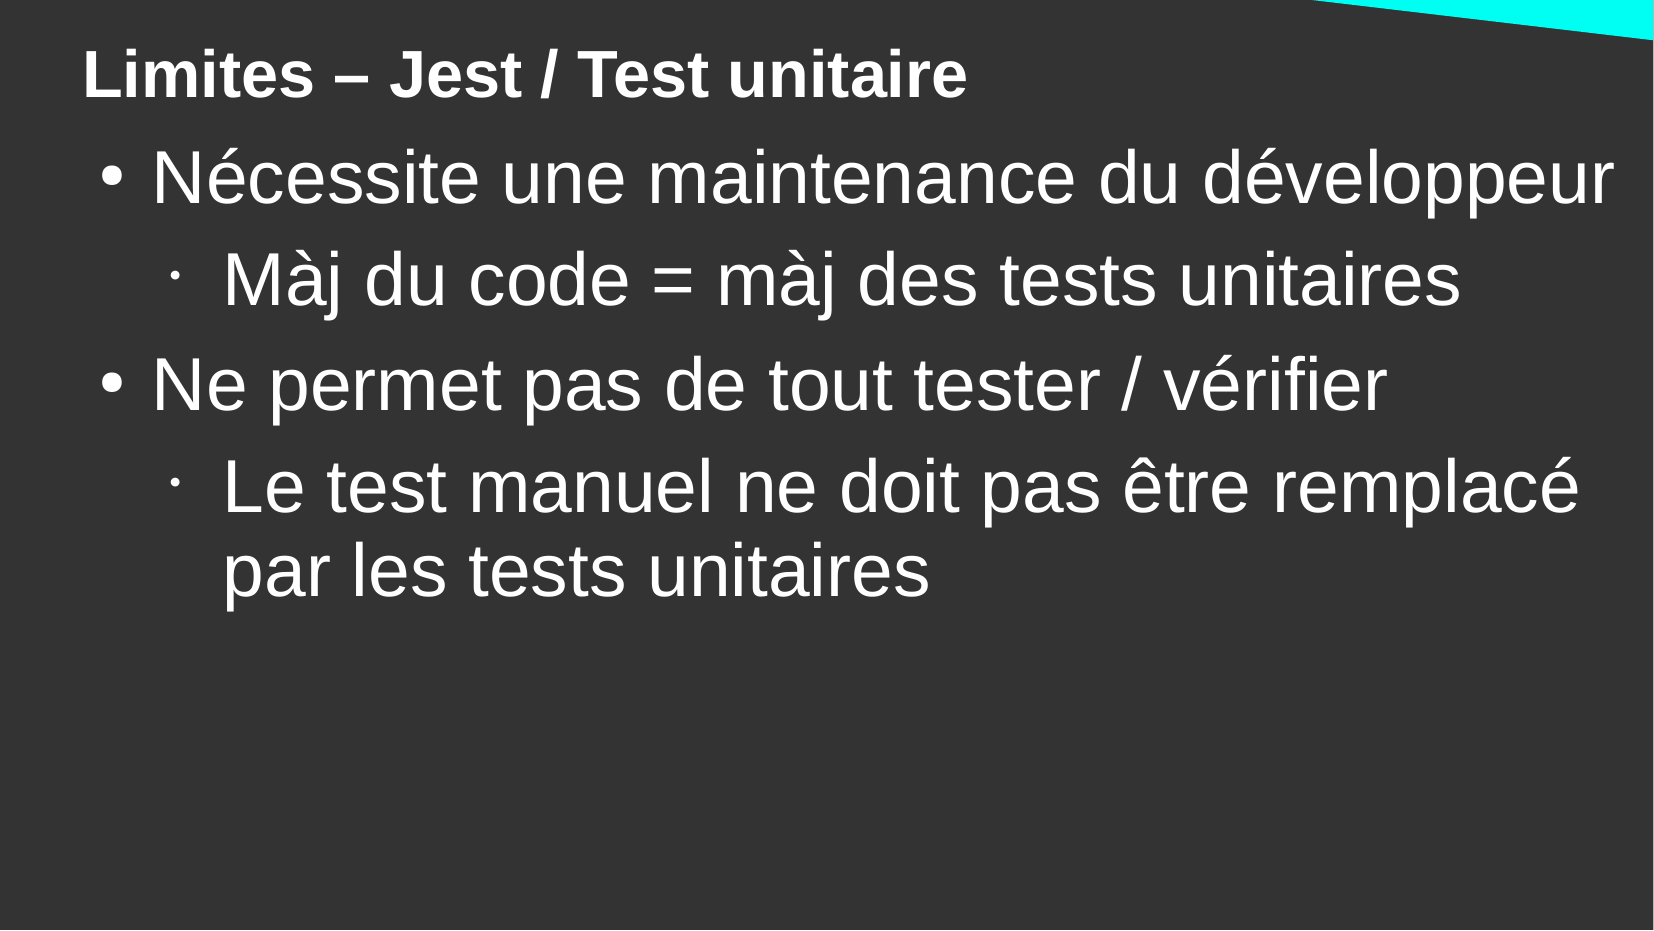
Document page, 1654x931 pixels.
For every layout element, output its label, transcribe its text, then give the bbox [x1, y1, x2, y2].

title Limites – Jest / Test unitaire [82, 37, 1571, 112]
list Nécessite une maintenance du développeur Màj du code = màj des tests unitaires Ne permet pas de tout tester / vérifier Le test manuel ne doit pas être remplacé par les tests unitaires [80, 135, 1619, 721]
text_box [1311, 0, 1654, 41]
